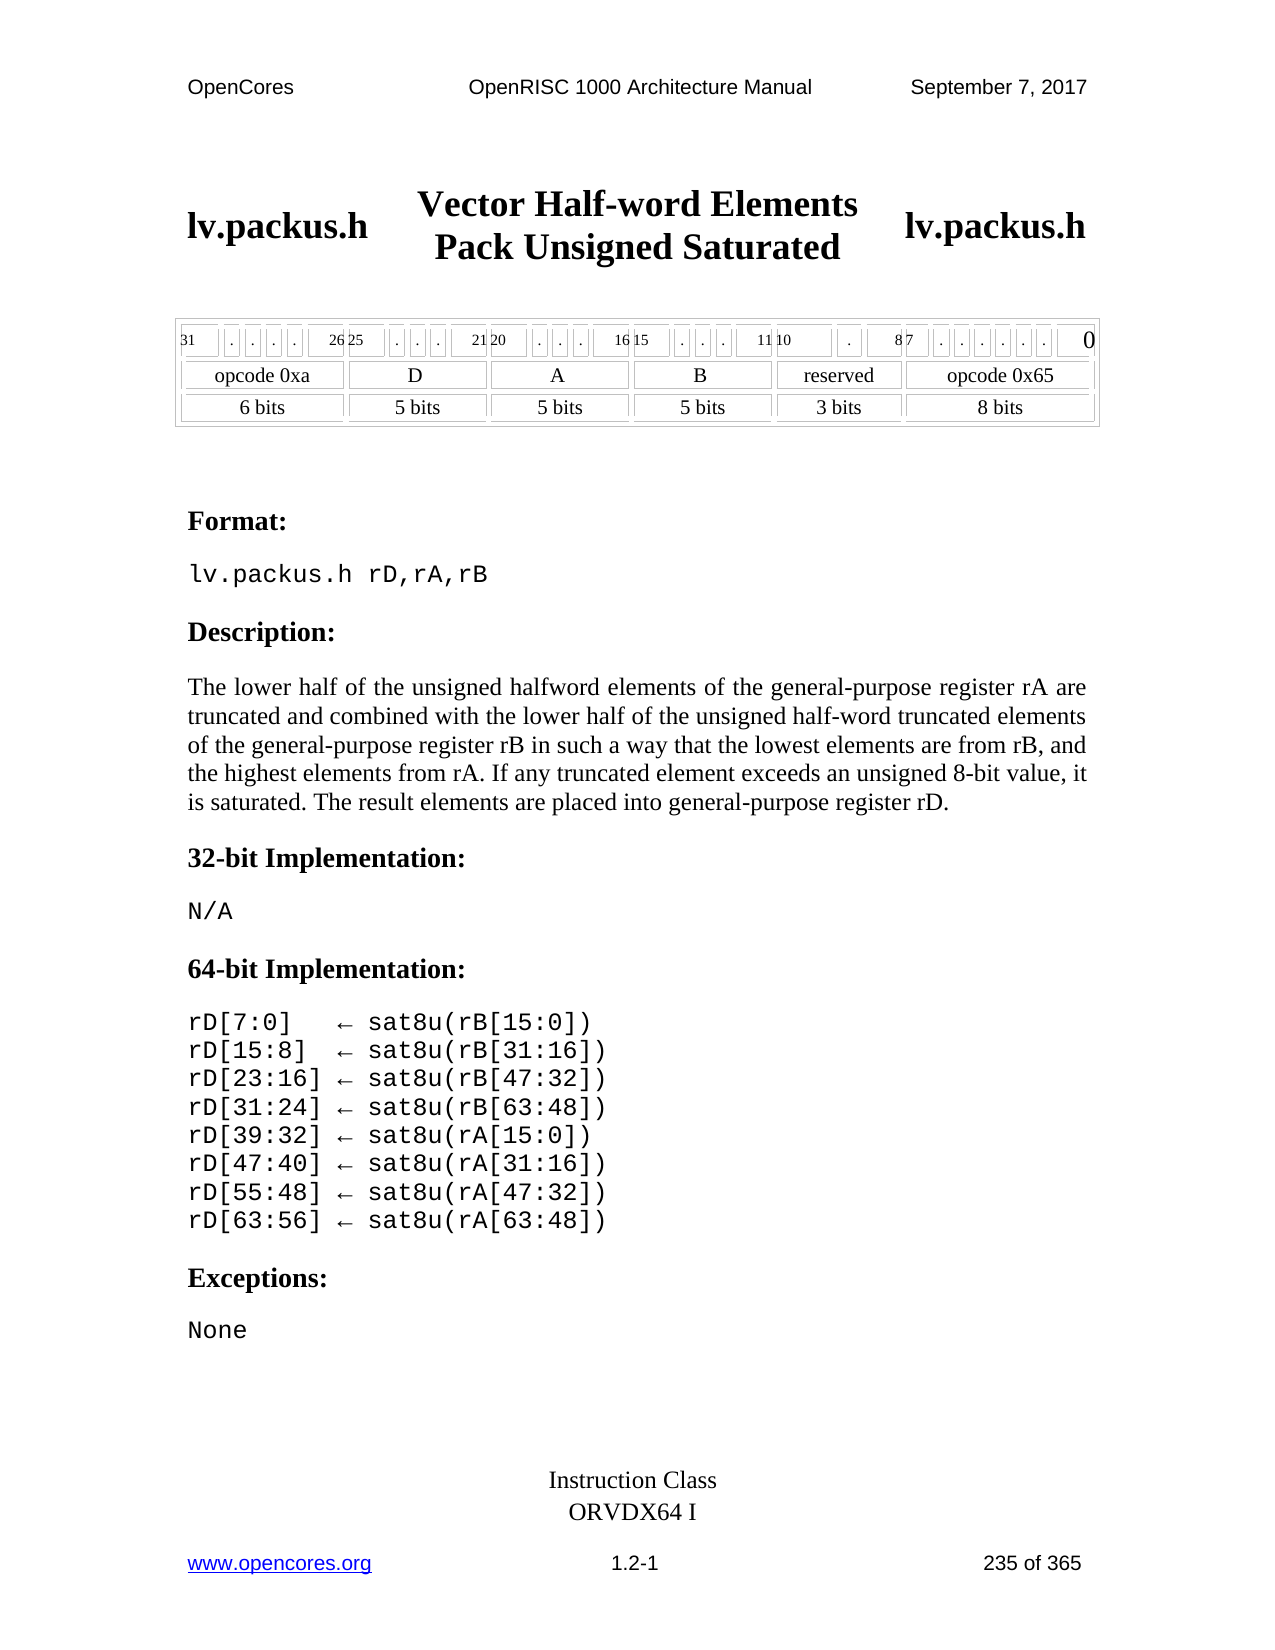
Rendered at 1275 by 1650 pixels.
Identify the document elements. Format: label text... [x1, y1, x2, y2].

text lv.packus.h rD,rA,rB [187, 561, 1087, 590]
text None [187, 1318, 1087, 1346]
text rD[7:0] ← sat8u(rB[15:0]) rD[15:8] ← sat8u(rB[31:16]) rD[23:16] ← sat8u(rB[47:32]) rD[31:24] ← sat8u(rB[63:48]) rD[39:32] ← sat8u(rA[15:0]) rD[47:40] ← sat8u(rA[31:16]) rD[55:48] ← sat8u(rA[47:32]) rD[63:56] ← sat8u(rA[63:48]) [187, 1009, 1087, 1236]
text 32-bit Implementation: [187, 841, 1087, 873]
text N/A [187, 898, 1087, 927]
text Exceptions: [187, 1261, 1087, 1293]
text The lower half of the unsigned halfword elements of the general-purpose register rA are truncated and combined with the lower half of the unsigned half-word truncated elements of the general-purpose register rB in such a way that the lowest elements are from rB, and the highest elements from rA. If any truncated element exceeds an unsigned 8-bit value, it is saturated. The result elements are placed into general-purpose register rD. [187, 672, 1087, 816]
text Format: [187, 504, 1087, 536]
text 64-bit Implementation: [187, 952, 1087, 984]
text Description: [187, 615, 1087, 647]
